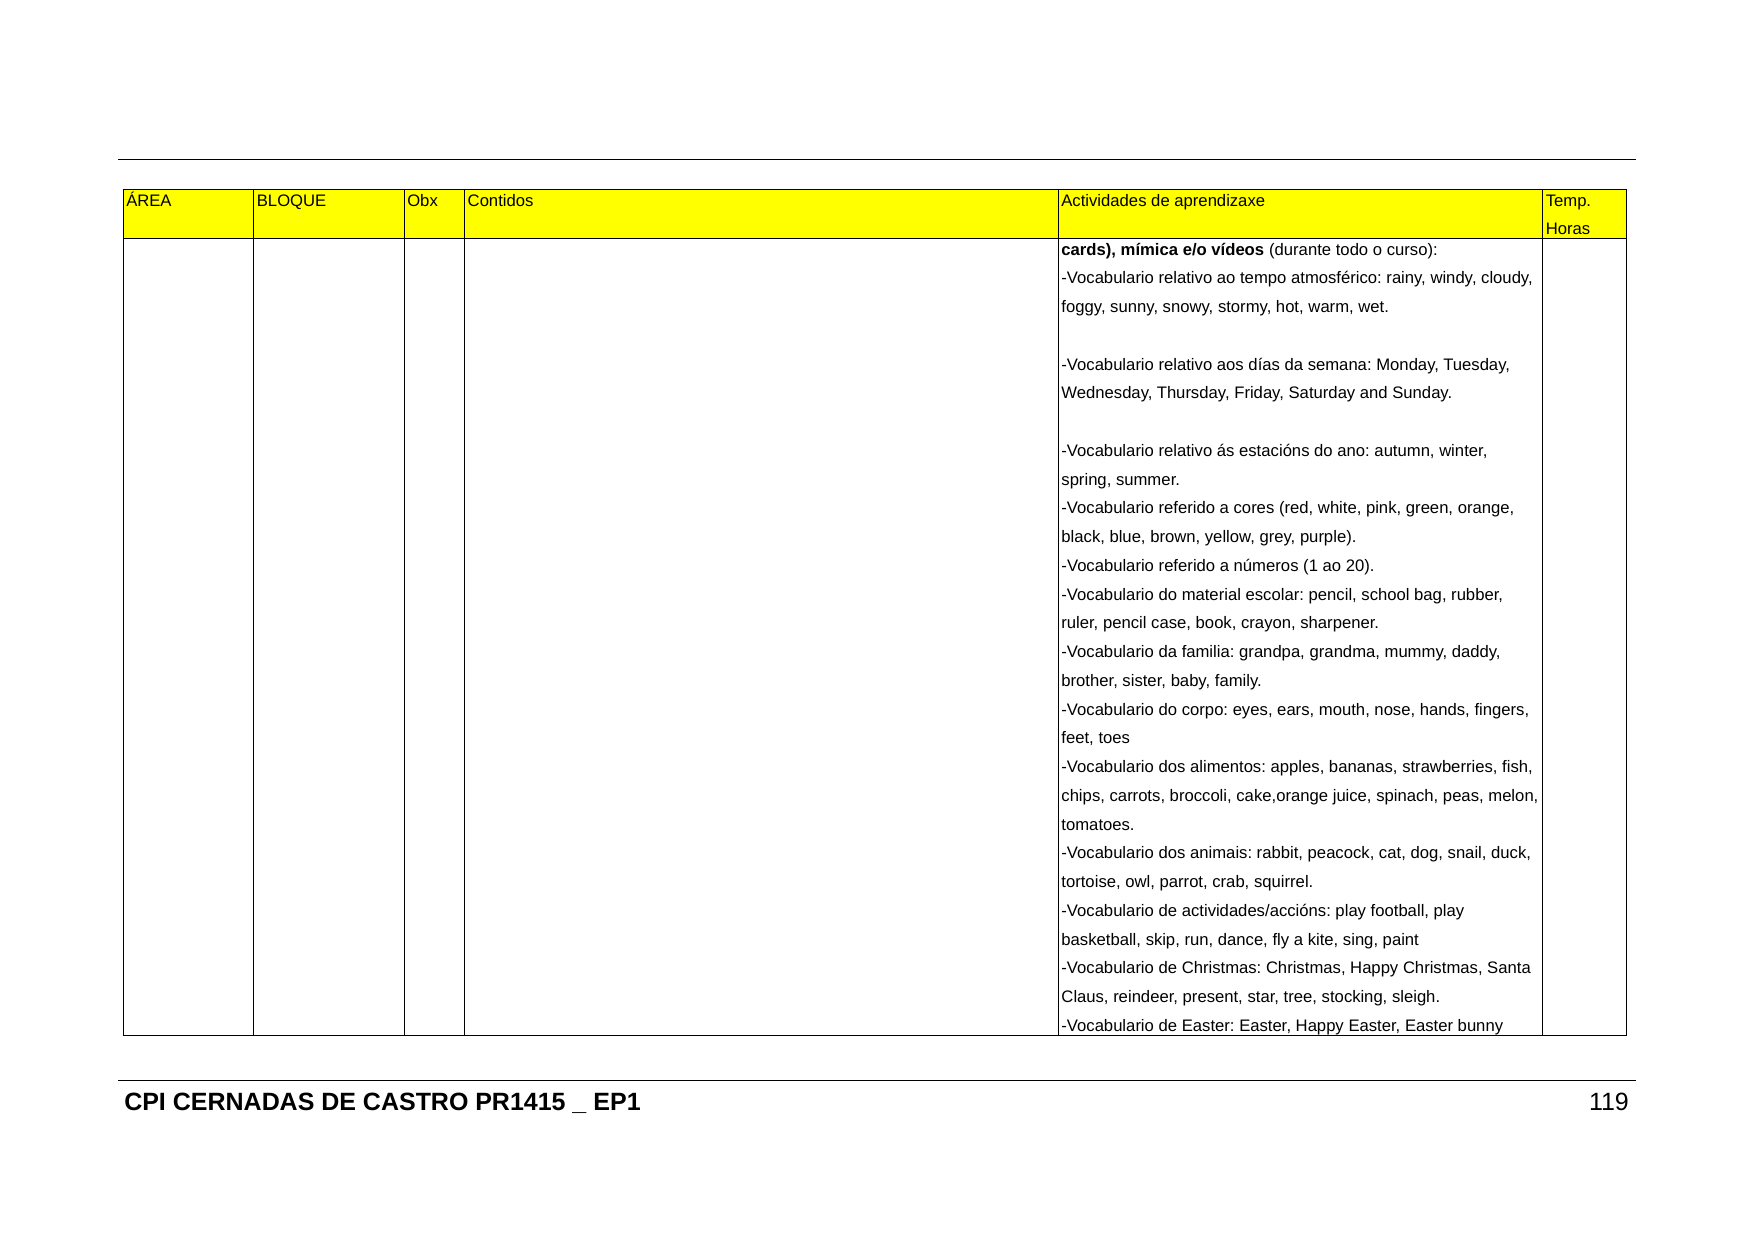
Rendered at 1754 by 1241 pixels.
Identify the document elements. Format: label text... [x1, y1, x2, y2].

table_cell cards), mímica e/o vídeos (durante todo o curso): -Vocabulario relativo ao tempo atmosférico: rainy, windy, cloudy, foggy, sunny, snowy, stormy, hot, warm, wet. -Vocabulario relativo aos días da semana: Monday, Tuesday, Wednesday, Thursday, Friday, Saturday and Sunday. -Vocabulario relativo ás estacións do ano: autumn, winter, spring, summer. -Vocabulario referido a cores (red, white, pink, green, orange, black, blue, brown, yellow, grey, purple). -Vocabulario referido a números (1 ao 20). -Vocabulario do material escolar: pencil, school bag, rubber, ruler, pencil case, book, crayon, sharpener. -Vocabulario da familia: grandpa, grandma, mummy, daddy, brother, sister, baby, family. -Vocabulario do corpo: eyes, ears, mouth, nose, hands, fingers, feet, toes -Vocabulario dos alimentos: apples, bananas, strawberries, fish, chips, carrots, broccoli, cake,orange juice, spinach, peas, melon, tomatoes. -Vocabulario dos animais: rabbit, peacock, cat, dog, snail, duck, tortoise, owl, parrot, crab, squirrel. -Vocabulario de actividades/accións: play football, play basketball, skip, run, dance, fly a kite, sing, paint -Vocabulario de Christmas: Christmas, Happy Christmas, Santa Claus, reindeer, present, star, tree, stocking, sleigh. -Vocabulario de Easter: Easter, Happy Easter, Easter bunny [1059, 239, 1542, 1035]
table_header Obx [405, 190, 464, 238]
table_header ÁREA [124, 190, 253, 238]
table_header Actividades de aprendizaxe [1059, 190, 1542, 238]
table_cell [405, 239, 464, 1035]
table_header Contidos [465, 190, 1058, 238]
table_cell [465, 239, 1058, 1035]
table_header Temp. Horas [1543, 190, 1626, 238]
table_cell [1543, 239, 1626, 1035]
table_cell [254, 239, 404, 1035]
table_cell [124, 239, 253, 1035]
table_header BLOQUE [254, 190, 404, 238]
